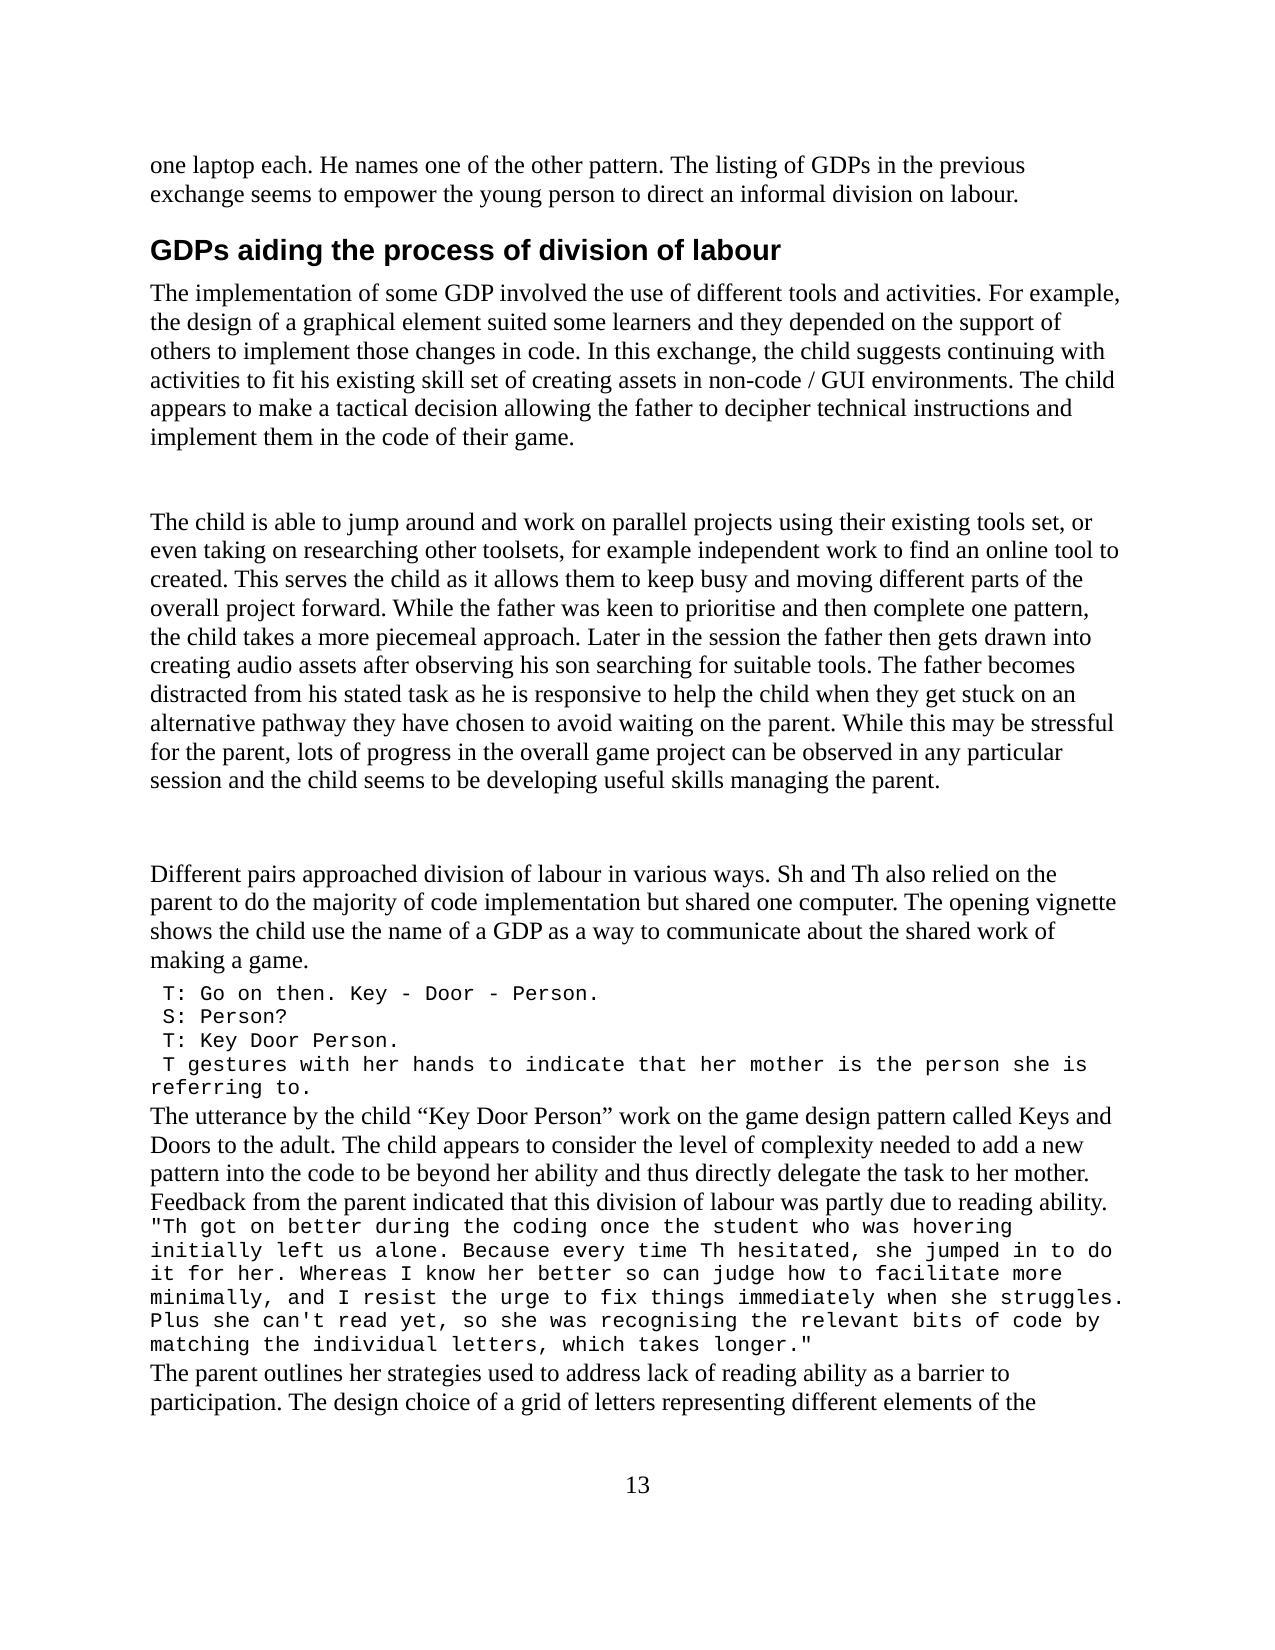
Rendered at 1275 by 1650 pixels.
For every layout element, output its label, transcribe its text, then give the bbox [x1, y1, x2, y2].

text T gestures with her hands to indicate that her mother is the person she is referring to. [150, 1054, 1125, 1101]
text The implementation of some GDP involved the use of different tools and activities. For example, the design of a graphical element suited some learners and they depended on the support of others to implement those changes in code. In this exchange, the child suggests continuing with activities to fit his existing skill set of creating assets in non-code / GUI environments. The child appears to make a tactical decision allowing the father to decipher technical instructions and implement them in the code of their game. [150, 278, 1125, 451]
text T: Key Door Person. [150, 1030, 1125, 1054]
text The child is able to jump around and work on parallel projects using their existing tools set, or even taking on researching other toolsets, for example independent work to find an online tool to created. This serves the child as it allows them to keep busy and moving different parts of the overall project forward. While the father was keen to prioritise and then complete one pattern, the child takes a more piecemeal approach. Later in the session the father then gets drawn into creating audio assets after observing his son searching for suitable tools. The father becomes distracted from his stated task as he is responsive to help the child when they get stuck on an alternative pathway they have chosen to avoid waiting on the parent. While this may be stressful for the parent, lots of progress in the overall game project can be observed in any particular session and the child seems to be developing useful skills managing the parent. [150, 507, 1125, 794]
subtitle GDPs aiding the process of division of labour [150, 232, 1125, 266]
text Different pairs approached division of labour in various ways. Sh and Th also relied on the parent to do the majority of code implementation but shared one computer. The opening vignette shows the child use the name of a GDP as a way to communicate about the shared work of making a game. [150, 859, 1125, 974]
text T: Go on then. Key - Door - Person. [150, 983, 1125, 1006]
text The parent outlines her strategies used to address lack of reading ability as a barrier to participation. The design choice of a grid of letters representing different elements of the [150, 1358, 1125, 1415]
text "Th got on better during the coding once the student who was hovering initially left us alone. Because every time Th hesitated, she jumped in to do it for her. Whereas I know her better so can judge how to facilitate more minimally, and I resist the urge to fix things immediately when she struggles. Plus she can't read yet, so she was recognising the relevant bits of code by matching the individual letters, which takes longer." [150, 1216, 1125, 1358]
text S: Person? [150, 1006, 1125, 1030]
text one laptop each. He names one of the other pattern. The listing of GDPs in the previous exchange seems to empower the young person to direct an informal division on labour. [150, 150, 1125, 207]
text The utterance by the child “Key Door Person” work on the game design pattern called Keys and Doors to the adult. The child appears to consider the level of complexity needed to add a new pattern into the code to be beyond her ability and thus directly delegate the task to her mother. Feedback from the parent indicated that this division of labour was partly due to reading ability. [150, 1101, 1125, 1216]
